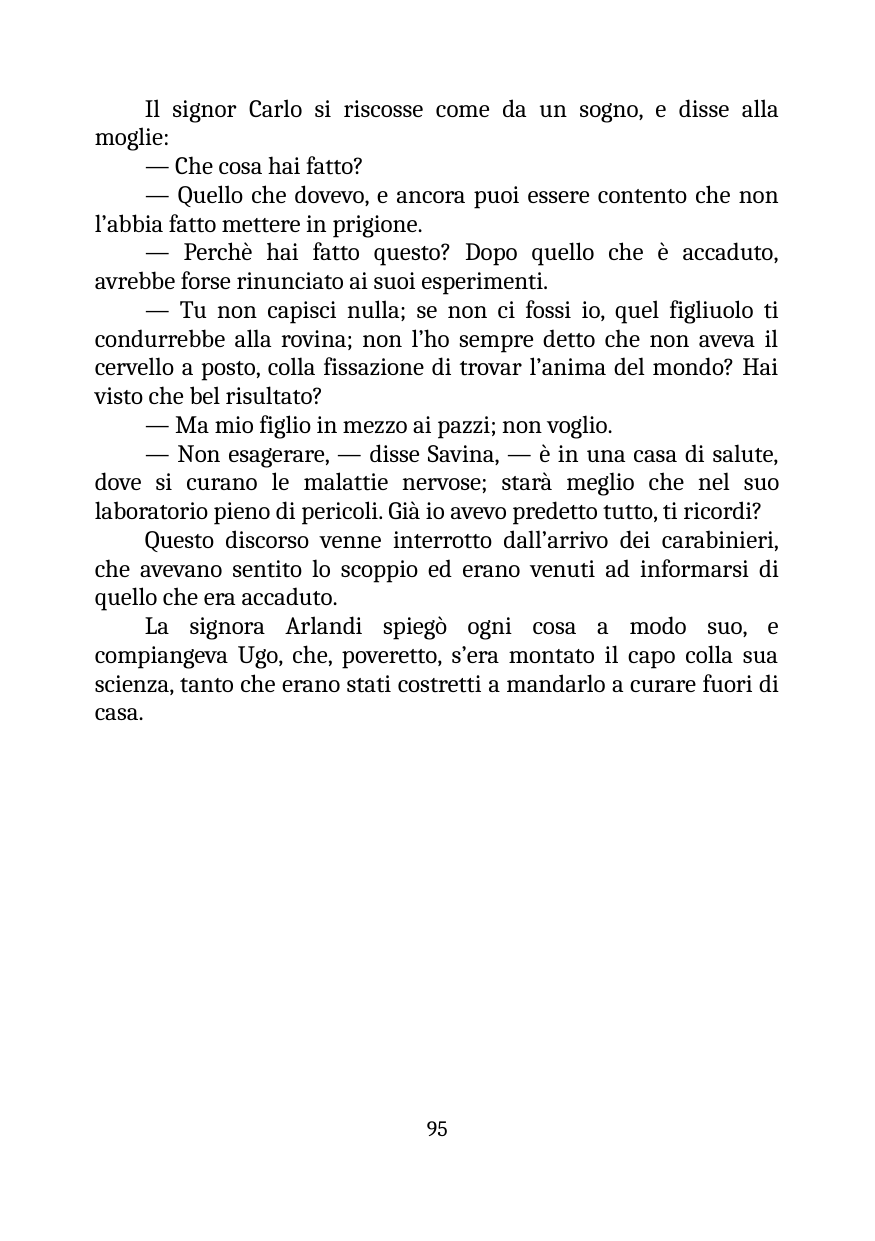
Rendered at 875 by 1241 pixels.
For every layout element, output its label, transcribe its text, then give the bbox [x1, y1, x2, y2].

text — Ma mio figlio in mezzo ai pazzi; non voglio. [94, 411, 779, 439]
text Questo discorso venne interrotto dall’arrivo dei carabinieri, che avevano sentito lo scoppio ed erano venuti ad informarsi di quello che era accaduto. [94, 526, 779, 612]
text — Che cosa hai fatto? [94, 152, 779, 181]
text — Non esagerare, — disse Savina, — è in una casa di salute, dove si curano le malattie nervose; starà meglio che nel suo laboratorio pieno di pericoli. Già io avevo predetto tutto, ti ricordi? [94, 439, 779, 526]
text — Tu non capisci nulla; se non ci fossi io, quel figliuolo ti condurrebbe alla rovina; non l’ho sempre detto che non aveva il cervello a posto, colla fissazione di trovar l’anima del mondo? Hai visto che bel risultato? [94, 296, 779, 411]
text — Quello che dovevo, e ancora puoi essere contento che non l’abbia fatto mettere in prigione. [94, 181, 779, 238]
text La signora Arlandi spiegò ogni cosa a modo suo, e compiangeva Ugo, che, poveretto, s’era montato il capo colla sua scienza, tanto che erano stati costretti a mandarlo a curare fuori di casa. [94, 612, 779, 727]
text — Perchè hai fatto questo? Dopo quello che è accaduto, avrebbe forse rinunciato ai suoi esperimenti. [94, 238, 779, 296]
text Il signor Carlo si riscosse come da un sogno, e disse alla moglie: [94, 94, 779, 152]
